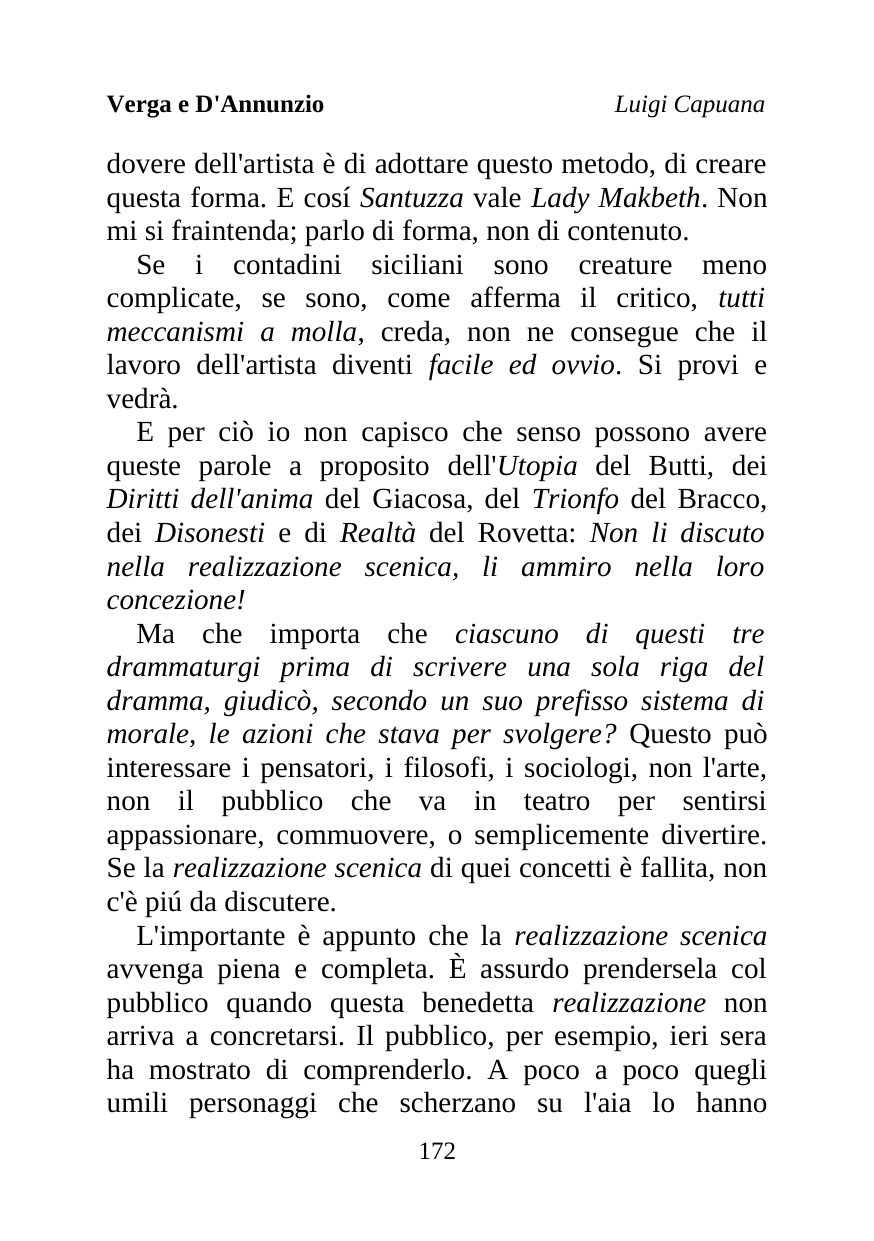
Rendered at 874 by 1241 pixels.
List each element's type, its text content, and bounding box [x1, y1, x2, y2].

text dovere dell'artista è di adottare questo metodo, di creare questa forma. E cosí Santuzza vale Lady Makbeth. Non mi si fraintenda; parlo di forma, non di contenuto. [106, 146, 768, 247]
text Se i contadini siciliani sono creature meno complicate, se sono, come afferma il critico, tutti meccanismi a molla, creda, non ne consegue che il lavoro dell'artista diventi facile ed ovvio. Si provi e vedrà. [106, 247, 768, 414]
text L'importante è appunto che la realizzazione scenica avvenga piena e completa. È assurdo prendersela col pubblico quando questa benedetta realizzazione non arriva a concretarsi. Il pubblico, per esempio, ieri sera ha mostrato di comprenderlo. A poco a poco quegli umili personaggi che scherzano su l'aia lo hanno [106, 918, 768, 1119]
text E per ciò io non capisco che senso possono avere queste parole a proposito dell'Utopia del Butti, dei Diritti dell'anima del Giacosa, del Trionfo del Bracco, dei Disonesti e di Realtà del Rovetta: Non li discuto nella realizzazione scenica, li ammiro nella loro concezione! [106, 414, 768, 616]
text Ma che importa che ciascuno di questi tre drammaturgi prima di scrivere una sola riga del dramma, giudicò, secondo un suo prefisso sistema di morale, le azioni che stava per svolgere? Questo può interessare i pensatori, i filosofi, i sociologi, non l'arte, non il pubblico che va in teatro per sentirsi appassionare, commuovere, o semplicemente divertire. Se la realizzazione scenica di quei concetti è fallita, non c'è piú da discutere. [106, 616, 768, 918]
